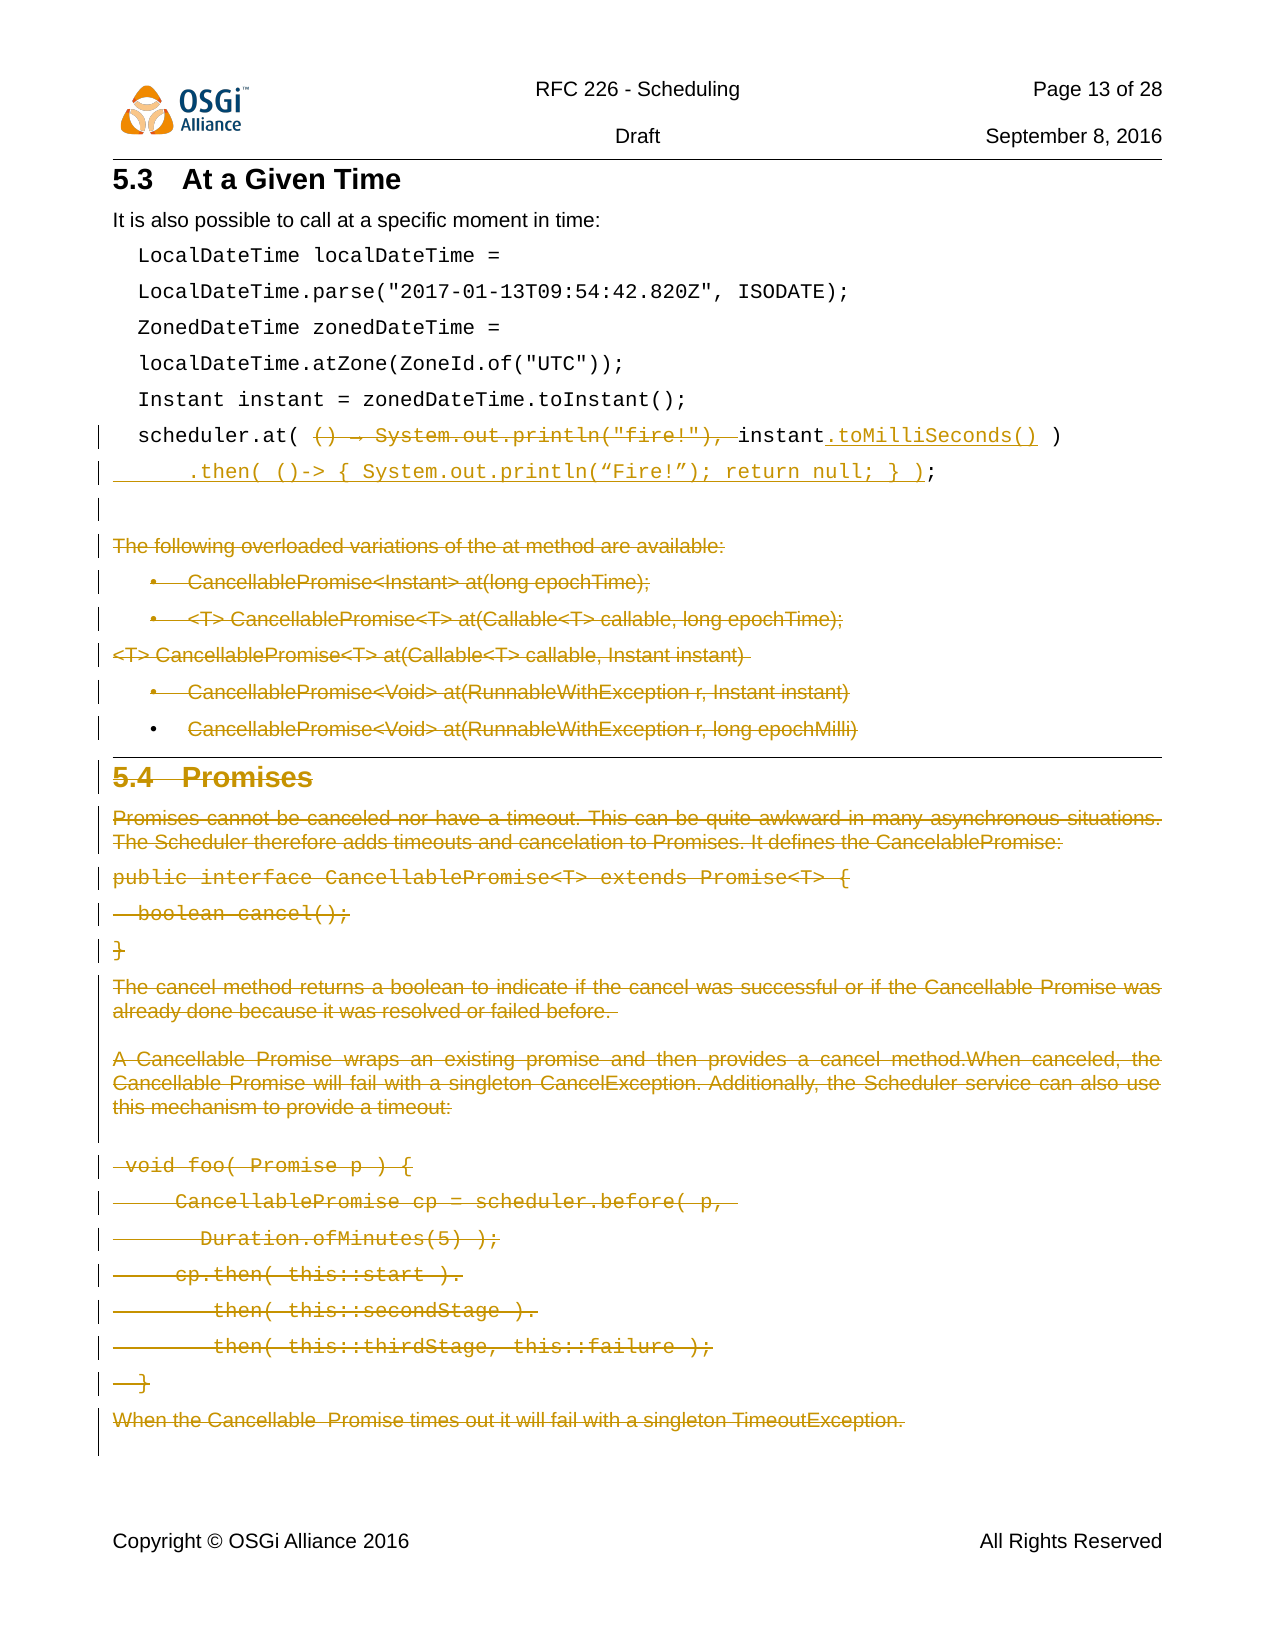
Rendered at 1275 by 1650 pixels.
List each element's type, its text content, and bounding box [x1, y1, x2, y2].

text .then( ()-> { System.out.println(“Fire!”); return null; } ); [112, 461, 1162, 485]
subtitle At a Given Time [112, 160, 1162, 196]
picture [113, 78, 257, 142]
text ZonedDateTime zonedDateTime = [112, 317, 1162, 341]
text LocalDateTime localDateTime = [112, 244, 1162, 268]
text LocalDateTime.parse("2017-01-13T09:54:42.820Z", ISODATE); [112, 281, 1162, 304]
text scheduler.at( instant.toMilliSeconds() ) [112, 425, 1162, 449]
text It is also possible to call at a specific moment in time: [112, 208, 1162, 232]
text localDateTime.atZone(ZoneId.of("UTC")); [112, 353, 1162, 377]
text Instant instant = zonedDateTime.toInstant(); [112, 389, 1162, 413]
